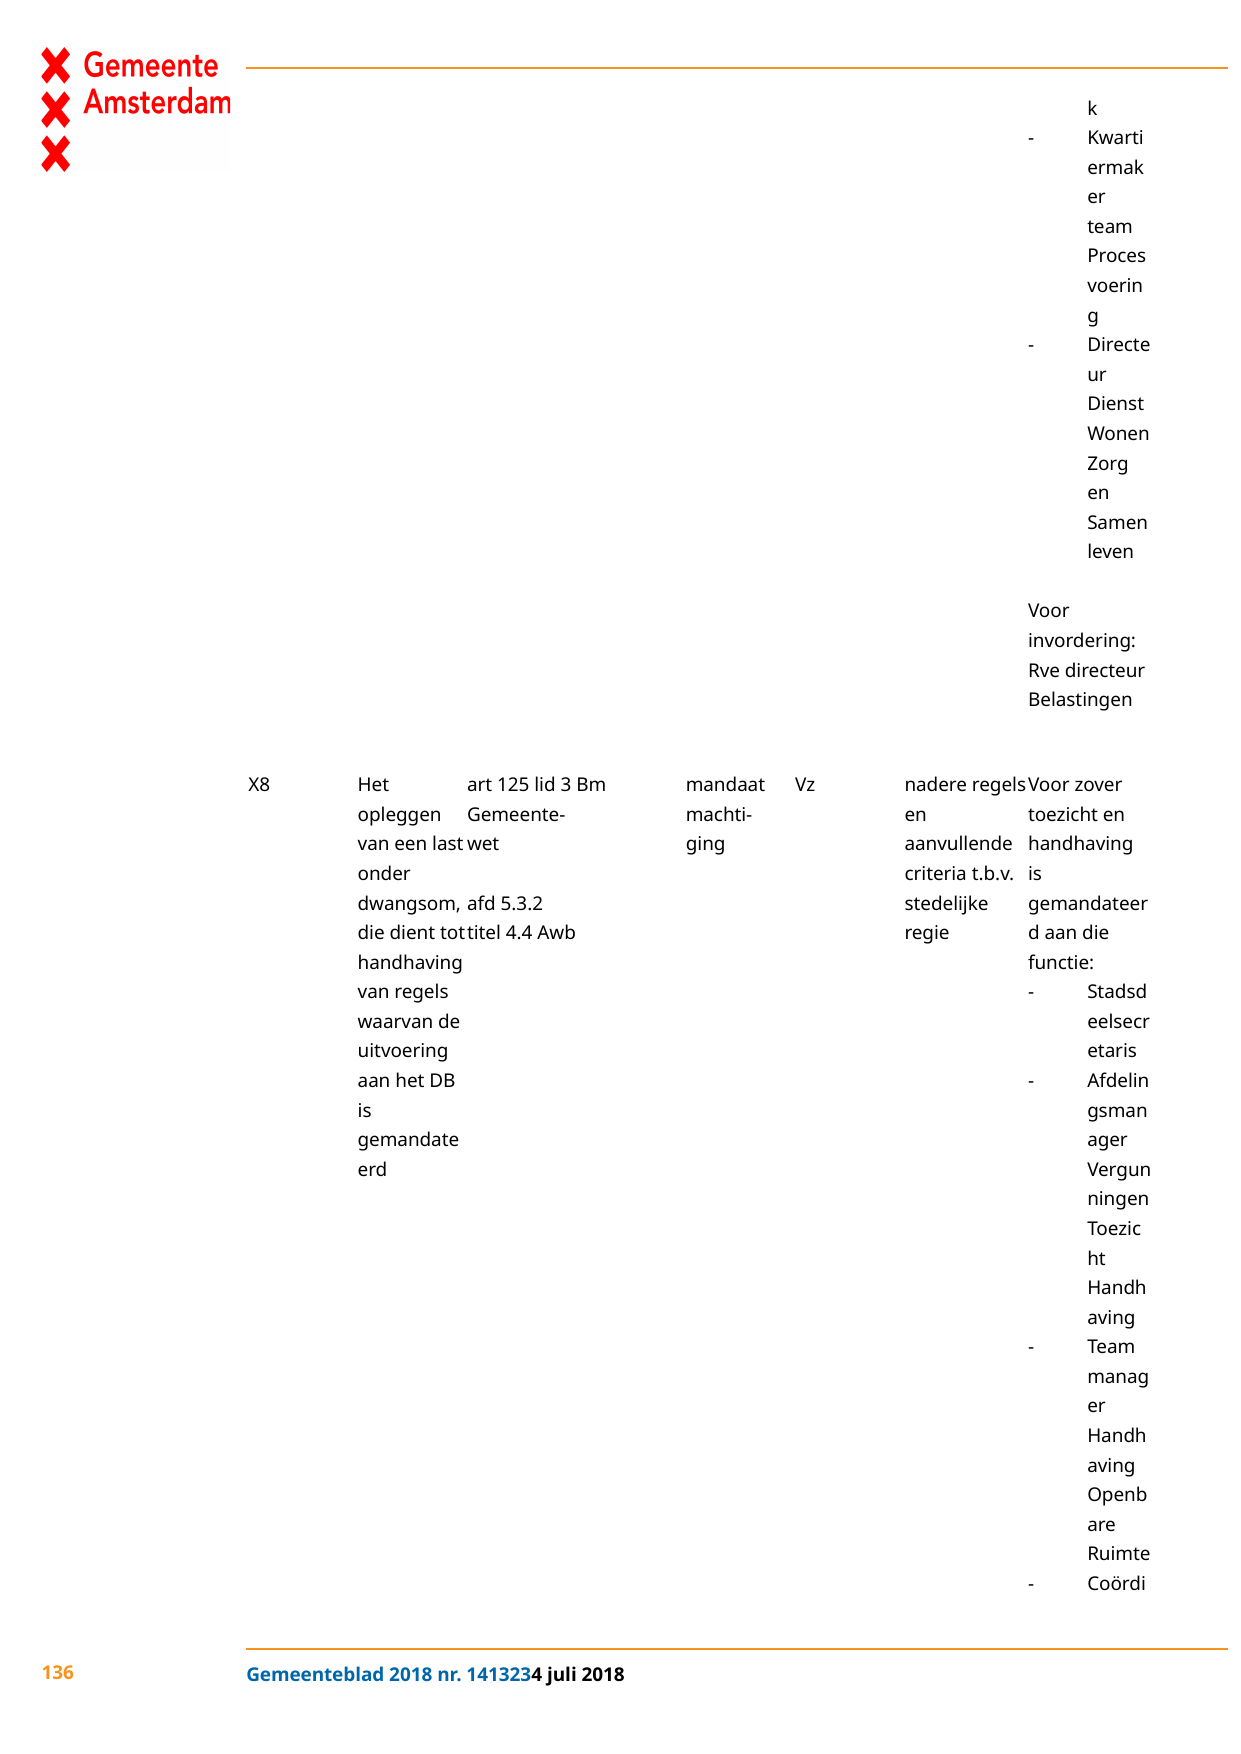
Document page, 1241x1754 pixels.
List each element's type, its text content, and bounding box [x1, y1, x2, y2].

table_header [904, 95, 1028, 742]
table_cell Bm [576, 742, 686, 1596]
table_header [795, 95, 904, 742]
table_header [358, 95, 467, 742]
table_header [248, 95, 357, 742]
table_cell X8 [248, 742, 357, 1596]
table_header [576, 95, 686, 742]
picture [41, 47, 231, 172]
table_cell Vz [795, 742, 904, 1596]
table_cell art 125 lid 3 Gemeente-wet afd 5.3.2 titel 4.4 Awb [467, 742, 576, 1596]
table_cell nadere regels en aanvullende criteria t.b.v. stedelijke regie [904, 742, 1028, 1596]
table_cell mandaat machti- ging [686, 742, 795, 1596]
table_cell Voor zover toezicht en handhaving is gemandateerd aan die functie: Stadsdeelsecretaris Afdelingsmanager Vergunningen Toezicht Handhaving Teammanager Handhaving Openbare Ruimte Coördi [1028, 742, 1152, 1596]
table_header [686, 95, 795, 742]
table_header k Kwartiermaker team Procesvoering Directeur Dienst Wonen Zorg en Samenleven Voor invordering: Rve directeur Belastingen [1028, 95, 1152, 742]
table_cell Het opleggen van een last onder dwangsom, die dient tot handhaving van regels waarvan de uitvoering aan het DB is gemandateerd [358, 742, 467, 1596]
table_header [467, 95, 576, 742]
